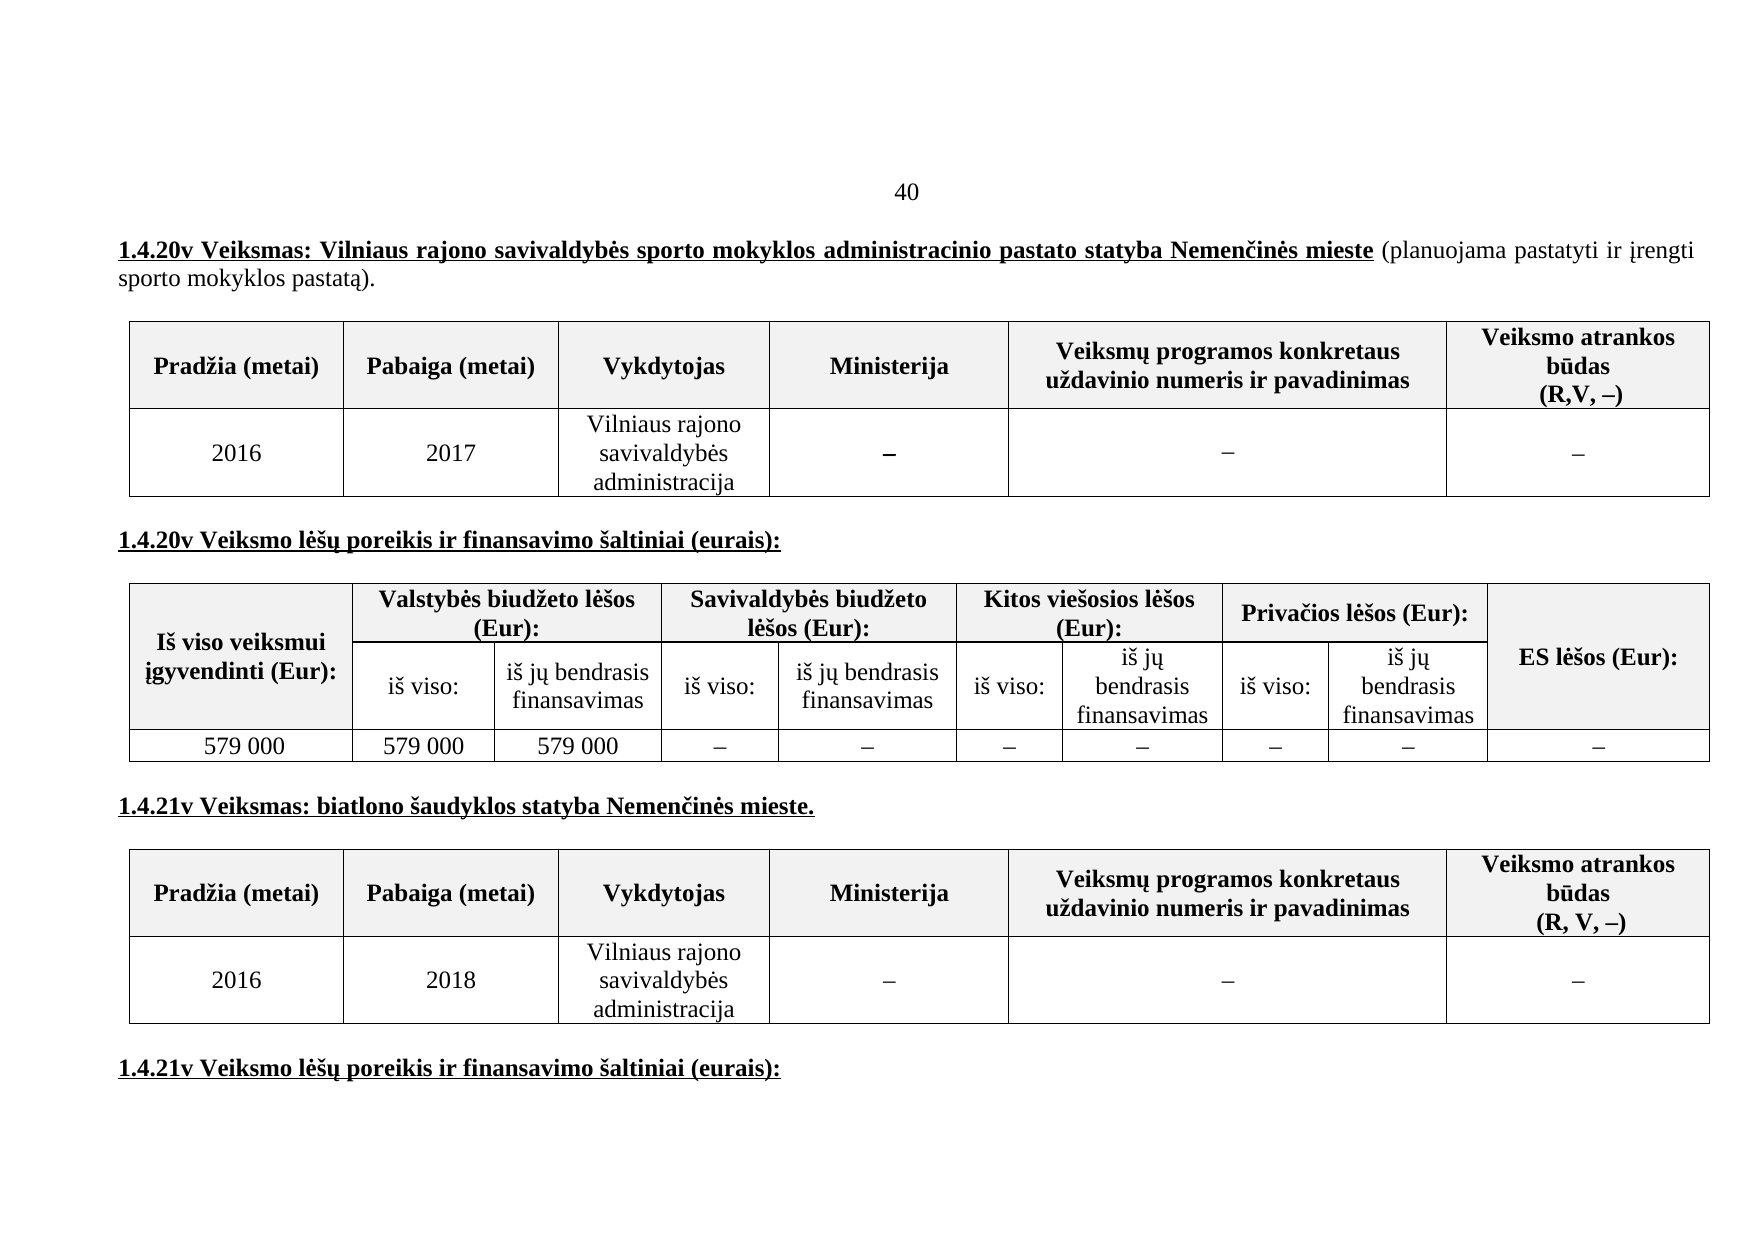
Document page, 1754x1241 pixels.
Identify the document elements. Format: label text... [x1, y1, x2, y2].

table_cell – [1009, 937, 1446, 1023]
table_cell 579 000 [130, 730, 352, 761]
text 1.4.21v Veiksmo lėšų poreikis ir finansavimo šaltiniai (eurais): [118, 1053, 1695, 1082]
table_header Vykdytojas [559, 322, 769, 408]
table_cell 2018 [344, 937, 558, 1023]
table_header ES lėšos (Eur): [1488, 584, 1709, 729]
table_cell iš jų bendrasis finansavimas [495, 643, 661, 729]
table_header Pradžia (metai) [130, 850, 343, 936]
table_header Ministerija [770, 322, 1008, 408]
table_cell – [770, 409, 1008, 496]
table_header Valstybės biudžeto lėšos (Eur): [353, 584, 661, 641]
table_header Pradžia (metai) [130, 322, 343, 408]
table_cell 2016 [130, 937, 343, 1023]
table_cell Vilniaus rajono savivaldybės administracija [559, 409, 769, 496]
table_cell – [1329, 730, 1487, 761]
text 1.4.21v Veiksmas: biatlono šaudyklos statyba Nemenčinės mieste. [118, 791, 1695, 820]
table_cell 579 000 [353, 730, 494, 761]
table_header Ministerija [770, 850, 1008, 936]
table_cell – [1488, 730, 1709, 761]
table_header Pabaiga (metai) [344, 850, 558, 936]
table_header Kitos viešosios lėšos (Eur): [957, 584, 1222, 641]
table_cell – [957, 730, 1062, 761]
table_cell iš jų bendrasis finansavimas [1063, 643, 1222, 729]
table_cell 2017 [344, 409, 558, 496]
table_header Veiksmų programos konkretaus uždavinio numeris ir pavadinimas [1009, 322, 1446, 408]
table_cell – [1063, 730, 1222, 761]
text 1.4.20v Veiksmas: Vilniaus rajono savivaldybės sporto mokyklos administracinio pastato statyba Nemenčinės mieste (planuojama pastatyti ir įrengti sporto mokyklos pastatą). [118, 235, 1695, 292]
table_cell – [662, 730, 778, 761]
table_cell – [770, 937, 1008, 1023]
table_cell iš viso: [662, 643, 778, 729]
table_header Pabaiga (metai) [344, 322, 558, 408]
table_header Veiksmo atrankos būdas (R, V, –) [1447, 850, 1709, 936]
table_cell 579 000 [495, 730, 661, 761]
table_cell – [1447, 937, 1709, 1023]
table_header Veiksmo atrankos būdas (R,V, –) [1447, 322, 1709, 408]
table_cell iš viso: [1223, 643, 1328, 729]
table_cell iš jų bendrasis finansavimas [1329, 643, 1487, 729]
table_header Iš viso veiksmui įgyvendinti (Eur): [130, 584, 352, 729]
table_cell – [1009, 409, 1446, 496]
table_header Vykdytojas [559, 850, 769, 936]
table_cell iš viso: [957, 643, 1062, 729]
table_cell iš viso: [353, 643, 494, 729]
text 1.4.20v Veiksmo lėšų poreikis ir finansavimo šaltiniai (eurais): [118, 525, 1695, 554]
table_cell iš jų bendrasis finansavimas [779, 643, 956, 729]
table_header Privačios lėšos (Eur): [1223, 584, 1487, 641]
table_header Veiksmų programos konkretaus uždavinio numeris ir pavadinimas [1009, 850, 1446, 936]
table_header Savivaldybės biudžeto lėšos (Eur): [662, 584, 956, 641]
table_cell – [779, 730, 956, 761]
table_cell – [1223, 730, 1328, 761]
table_cell Vilniaus rajono savivaldybės administracija [559, 937, 769, 1023]
table_cell – [1447, 409, 1709, 496]
table_cell 2016 [130, 409, 343, 496]
